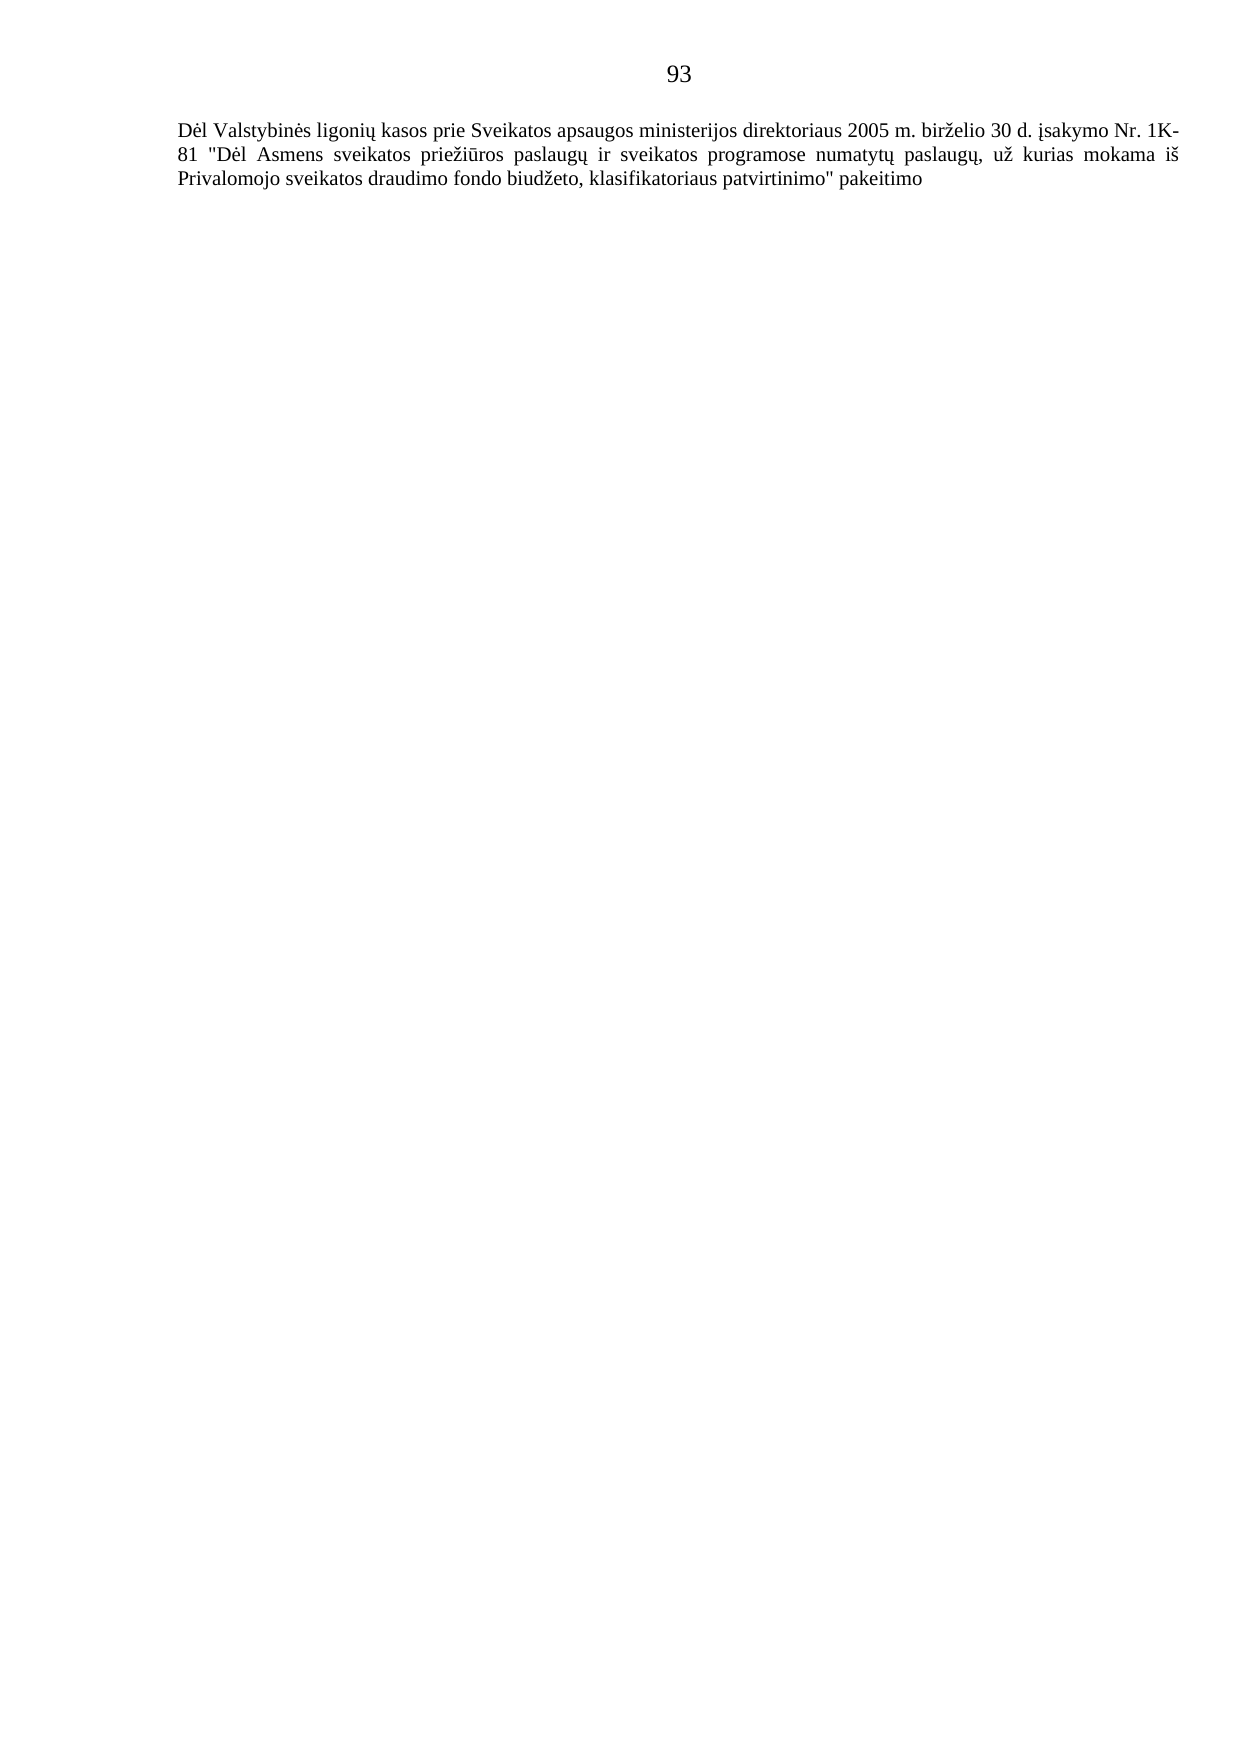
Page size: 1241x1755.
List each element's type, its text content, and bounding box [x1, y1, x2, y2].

text Dėl Valstybinės ligonių kasos prie Sveikatos apsaugos ministerijos direktoriaus 2005 m. birželio 30 d. įsakymo Nr. 1K-81 "Dėl Asmens sveikatos priežiūros paslaugų ir sveikatos programose numatytų paslaugų, už kurias mokama iš Privalomojo sveikatos draudimo fondo biudžeto, klasifikatoriaus patvirtinimo" pakeitimo [177, 118, 1181, 190]
